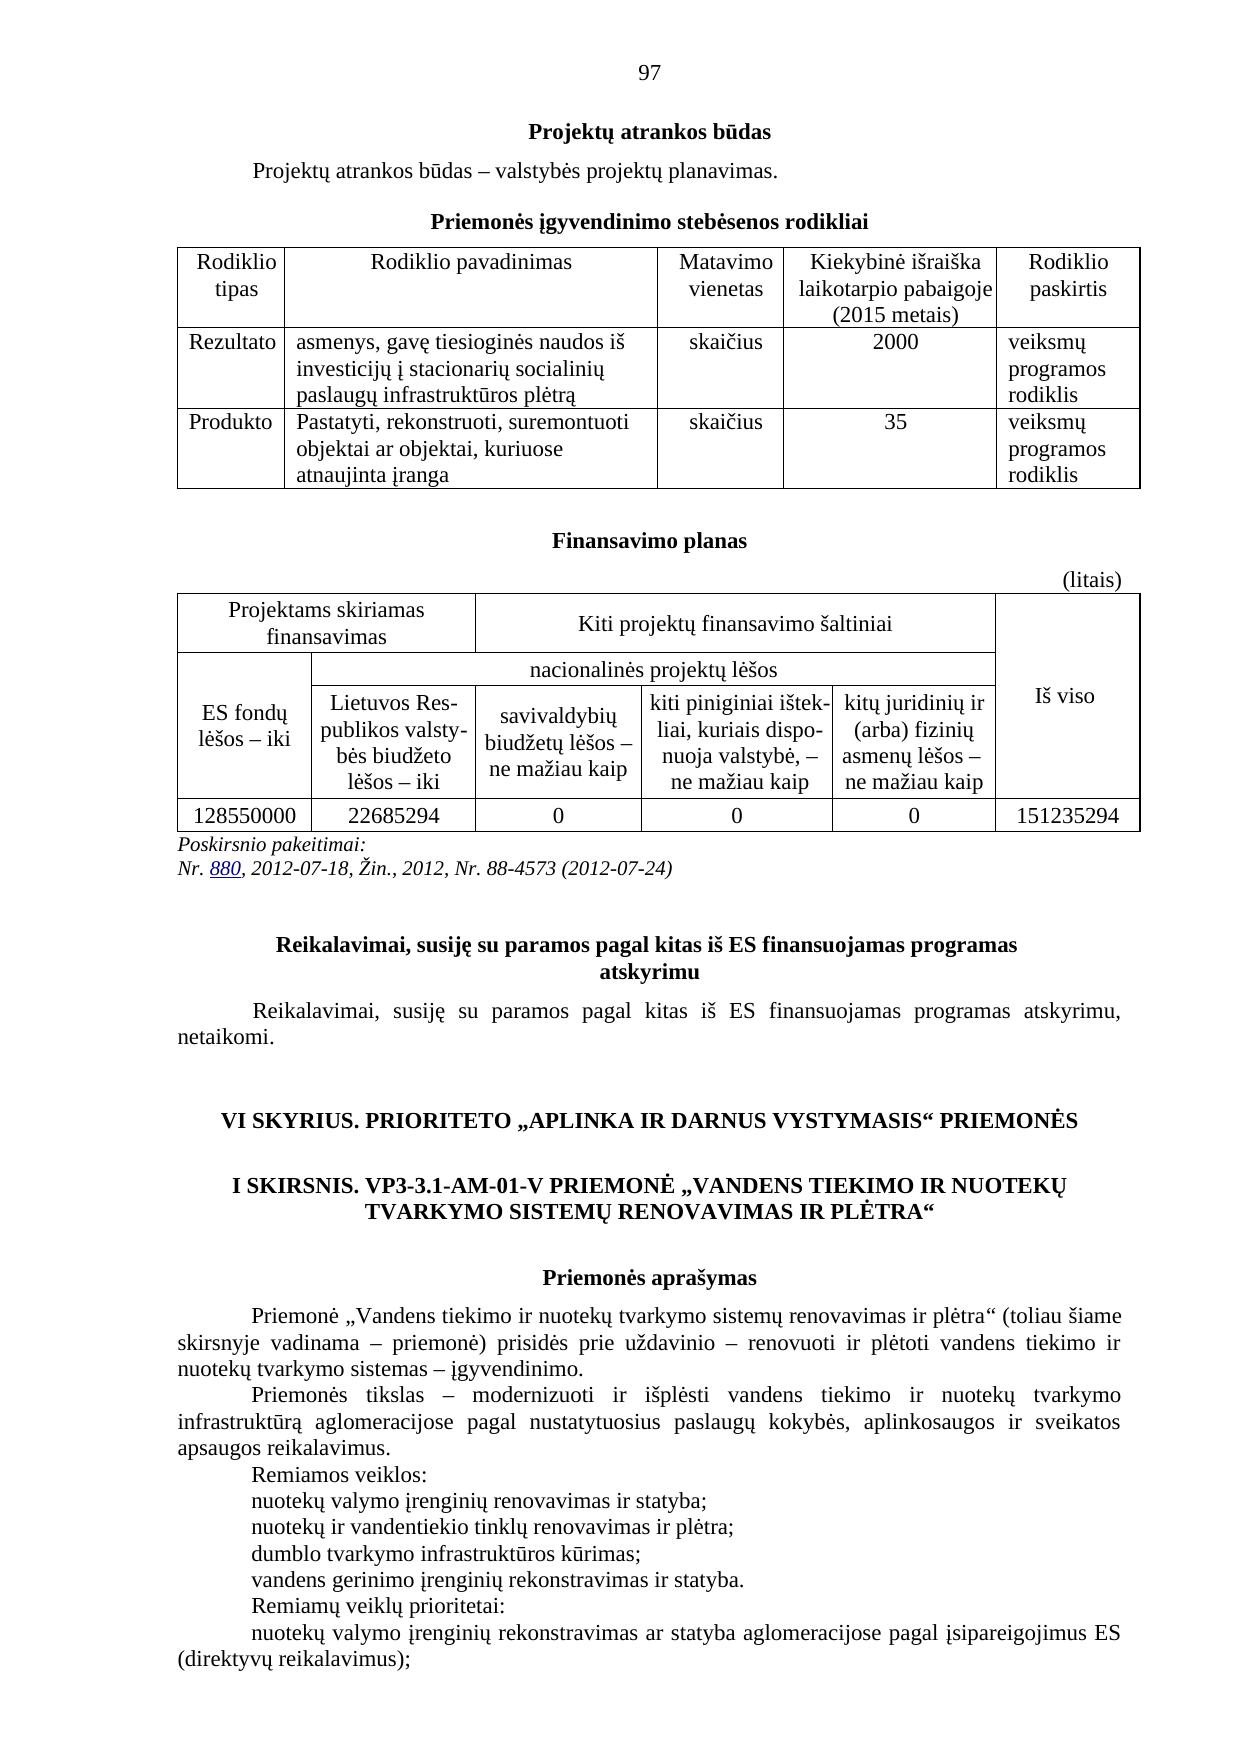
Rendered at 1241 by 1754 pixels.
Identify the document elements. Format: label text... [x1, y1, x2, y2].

table_cell skaičius [658, 328, 783, 407]
text Finansavimo planas [177, 527, 1122, 554]
table_cell 35 [784, 409, 996, 487]
table_cell veiksmų programos rodiklis [997, 409, 1139, 487]
text Nr. 880, 2012-07-18, Žin., 2012, Nr. 88-4573 (2012-07-24) [177, 856, 1122, 880]
text Priemonė „Vandens tiekimo ir nuotekų tvarkymo sistemų renovavimas ir plėtra“ (toliau šiame skirsnyje vadinama – priemonė) prisidės prie uždavinio – renovuoti ir plėtoti vandens tiekimo ir nuotekų tvarkymo sistemas – įgyvendinimo. [177, 1302, 1122, 1382]
text Priemonės įgyvendinimo stebėsenos rodikliai [177, 208, 1122, 235]
table_header Kiekybinė išraiška laikotarpio pabaigoje (2015 metais) [784, 248, 996, 327]
table_header Rodiklio pavadinimas [285, 248, 657, 327]
table_cell veiksmų programos rodiklis [997, 328, 1139, 407]
table_cell Pastatyti, rekonstruoti, suremontuoti objektai ar objektai, kuriuose atnaujinta įranga [285, 409, 657, 487]
table_header Projektams skiriamas finansavimas [178, 594, 475, 652]
text Poskirsnio pakeitimai: [177, 832, 1122, 856]
table_header Rodiklio tipas [178, 248, 284, 327]
subtitle vi SKYRIUS. PRIORITETO „APLINKA IR DARNUS VYSTYMASIS“ PRIEMONĖS [177, 1107, 1122, 1133]
text Reikalavimai, susiję su paramos pagal kitas iš ES finansuojamas programas atskyrimu, netaikomi. [177, 997, 1122, 1049]
text dumblo tvarkymo infrastruktūros kūrimas; [177, 1540, 1122, 1566]
text nuotekų valymo įrenginių renovavimas ir statyba; [177, 1487, 1122, 1513]
text Remiamos veiklos: [177, 1461, 1122, 1487]
table_cell ES fondų lėšos – iki [178, 653, 311, 798]
text nuotekų ir vandentiekio tinklų renovavimas ir plėtra; [177, 1513, 1122, 1540]
text Projektų atrankos būdas [177, 118, 1122, 144]
table_cell Lietuvos Res­publikos valsty­bės biudžeto lėšos – iki [312, 686, 475, 798]
text Reikalavimai, susiję su paramos pagal kitas iš ES finansuojamas programas atskyrimu [177, 931, 1122, 984]
text (litais) [177, 566, 1122, 593]
table_cell 22685294 [312, 799, 475, 831]
table_cell Rezultato [178, 328, 284, 407]
table_cell kitų juridinių ir (arba) fizinių asmenų lėšos – ne mažiau kaip [833, 686, 995, 798]
table_cell nacionalinės projektų lėšos [312, 653, 995, 685]
table_header Rodiklio paskirtis [997, 248, 1139, 327]
table_header Iš viso [996, 594, 1139, 798]
table_cell 0 [476, 799, 641, 831]
table_cell 2000 [784, 328, 996, 407]
table_cell savivaldybių biudžetų lėšos – ne mažiau kaip [476, 686, 641, 798]
table_cell asmenys, gavę tiesioginės naudos iš investicijų į stacionarių socialinių paslaugų infrastruktūros plėtrą [285, 328, 657, 407]
table_cell 0 [642, 799, 832, 831]
table_header Matavimo vienetas [658, 248, 783, 327]
text Projektų atrankos būdas – valstybės projektų planavimas. [177, 157, 1122, 183]
text Remiamų veiklų prioritetai: [177, 1592, 1122, 1619]
table_cell kiti piniginiai ištek­liai, kuriais dispo­nuoja valstybė, – ne mažiau kaip [642, 686, 832, 798]
table_header Kiti projektų finansavimo šaltiniai [476, 594, 995, 652]
table_cell Produkto [178, 409, 284, 487]
subtitle I SKIRSNIS. VP3-3.1-AM-01-V PRIEMONĖ „VANDENS TIEKIMO IR NUOTEKŲ TVARKYMO SISTEMŲ RENOVAVIMAS IR PLĖTRA“ [177, 1172, 1122, 1225]
text Priemonės tikslas – modernizuoti ir išplėsti vandens tiekimo ir nuotekų tvarkymo infrastruktūrą aglomeracijose pagal nustatytuosius paslaugų kokybės, aplinkosaugos ir sveikatos apsaugos reikalavimus. [177, 1382, 1122, 1461]
table_cell 0 [833, 799, 995, 831]
table_cell 151235294 [996, 799, 1139, 831]
text Priemonės aprašymas [177, 1264, 1122, 1290]
table_cell skaičius [658, 409, 783, 487]
text nuotekų valymo įrenginių rekonstravimas ar statyba aglomeracijose pagal įsipareigojimus ES (direktyvų reikalavimus); [177, 1619, 1122, 1671]
text vandens gerinimo įrenginių rekonstravimas ir statyba. [177, 1566, 1122, 1592]
table_cell 128550000 [178, 799, 311, 831]
